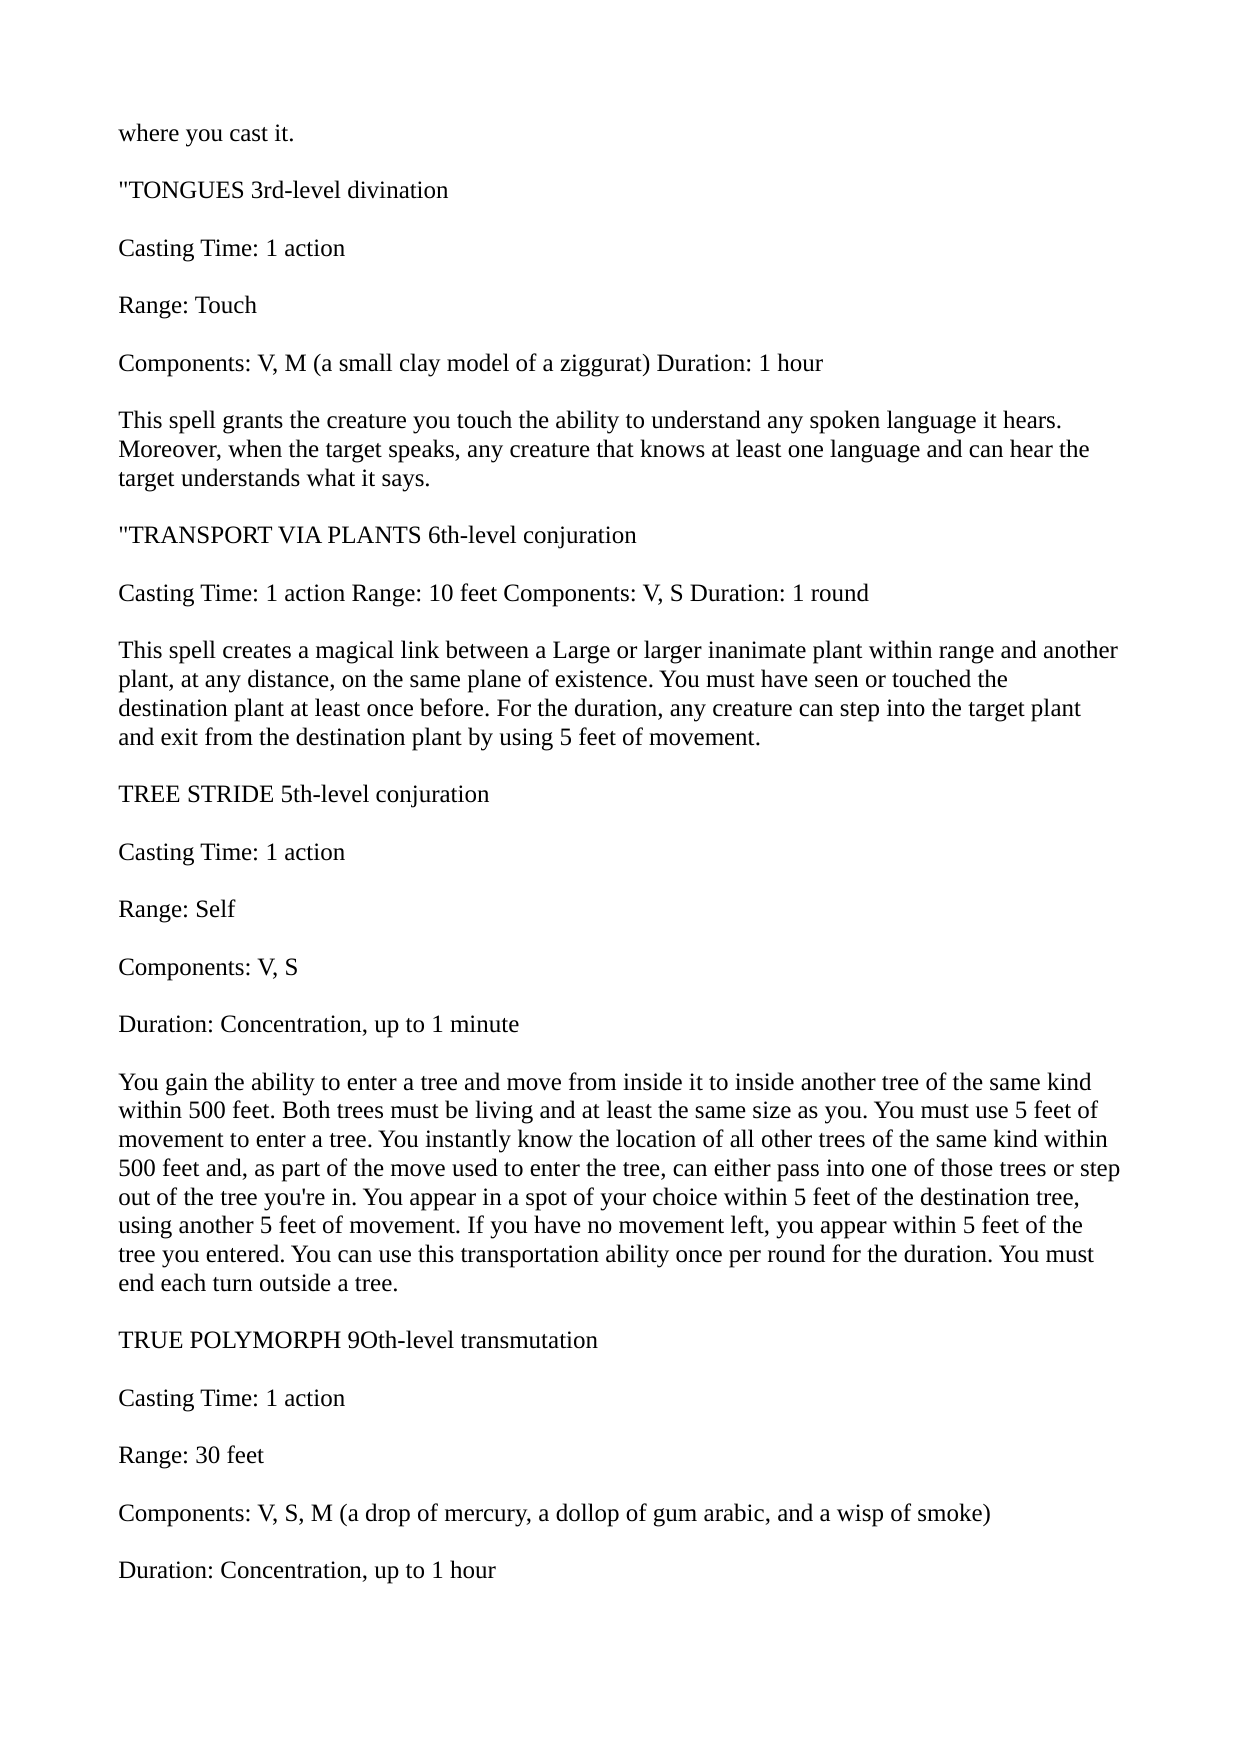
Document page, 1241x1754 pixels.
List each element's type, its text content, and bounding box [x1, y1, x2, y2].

text Duration: Concentration, up to 1 minute [118, 1009, 1122, 1038]
text "TONGUES 3rd-level divination [118, 176, 1122, 204]
text Casting Time: 1 action Range: 10 feet Components: V, S Duration: 1 round [118, 578, 1122, 607]
text Casting Time: 1 action [118, 1383, 1122, 1412]
text Components: V, S [118, 952, 1122, 981]
text Casting Time: 1 action [118, 837, 1122, 866]
text Components: V, M (a small clay model of a ziggurat) Duration: 1 hour [118, 348, 1122, 377]
text This spell creates a magical link between a Large or larger inanimate plant within range and another plant, at any distance, on the same plane of existence. You must have seen or touched the destination plant at least once before. For the duration, any creature can step into the target plant and exit from the destination plant by using 5 feet of movement. [118, 636, 1122, 751]
text where you cast it. [118, 118, 1122, 147]
text Casting Time: 1 action [118, 233, 1122, 262]
text Range: Touch [118, 291, 1122, 319]
text Components: V, S, M (a drop of mercury, a dollop of gum arabic, and a wisp of smoke) [118, 1498, 1122, 1527]
text You gain the ability to enter a tree and move from inside it to inside another tree of the same kind within 500 feet. Both trees must be living and at least the same size as you. You must use 5 feet of movement to enter a tree. You instantly know the location of all other trees of the same kind within 500 feet and, as part of the move used to enter the tree, can either pass into one of those trees or step out of the tree you're in. You appear in a spot of your choice within 5 feet of the destination tree, using another 5 feet of movement. If you have no movement left, you appear within 5 feet of the tree you entered. You can use this transportation ability once per round for the duration. You must end each turn outside a tree. [118, 1067, 1122, 1297]
text TRUE POLYMORPH 9Oth-level transmutation [118, 1326, 1122, 1354]
text TREE STRIDE 5th-level conjuration [118, 779, 1122, 808]
text This spell grants the creature you touch the ability to understand any spoken language it hears. Moreover, when the target speaks, any creature that knows at least one language and can hear the target understands what it says. [118, 406, 1122, 492]
text Range: Self [118, 894, 1122, 923]
text Range: 30 feet [118, 1441, 1122, 1469]
text Duration: Concentration, up to 1 hour [118, 1556, 1122, 1584]
text "TRANSPORT VIA PLANTS 6th-level conjuration [118, 521, 1122, 549]
